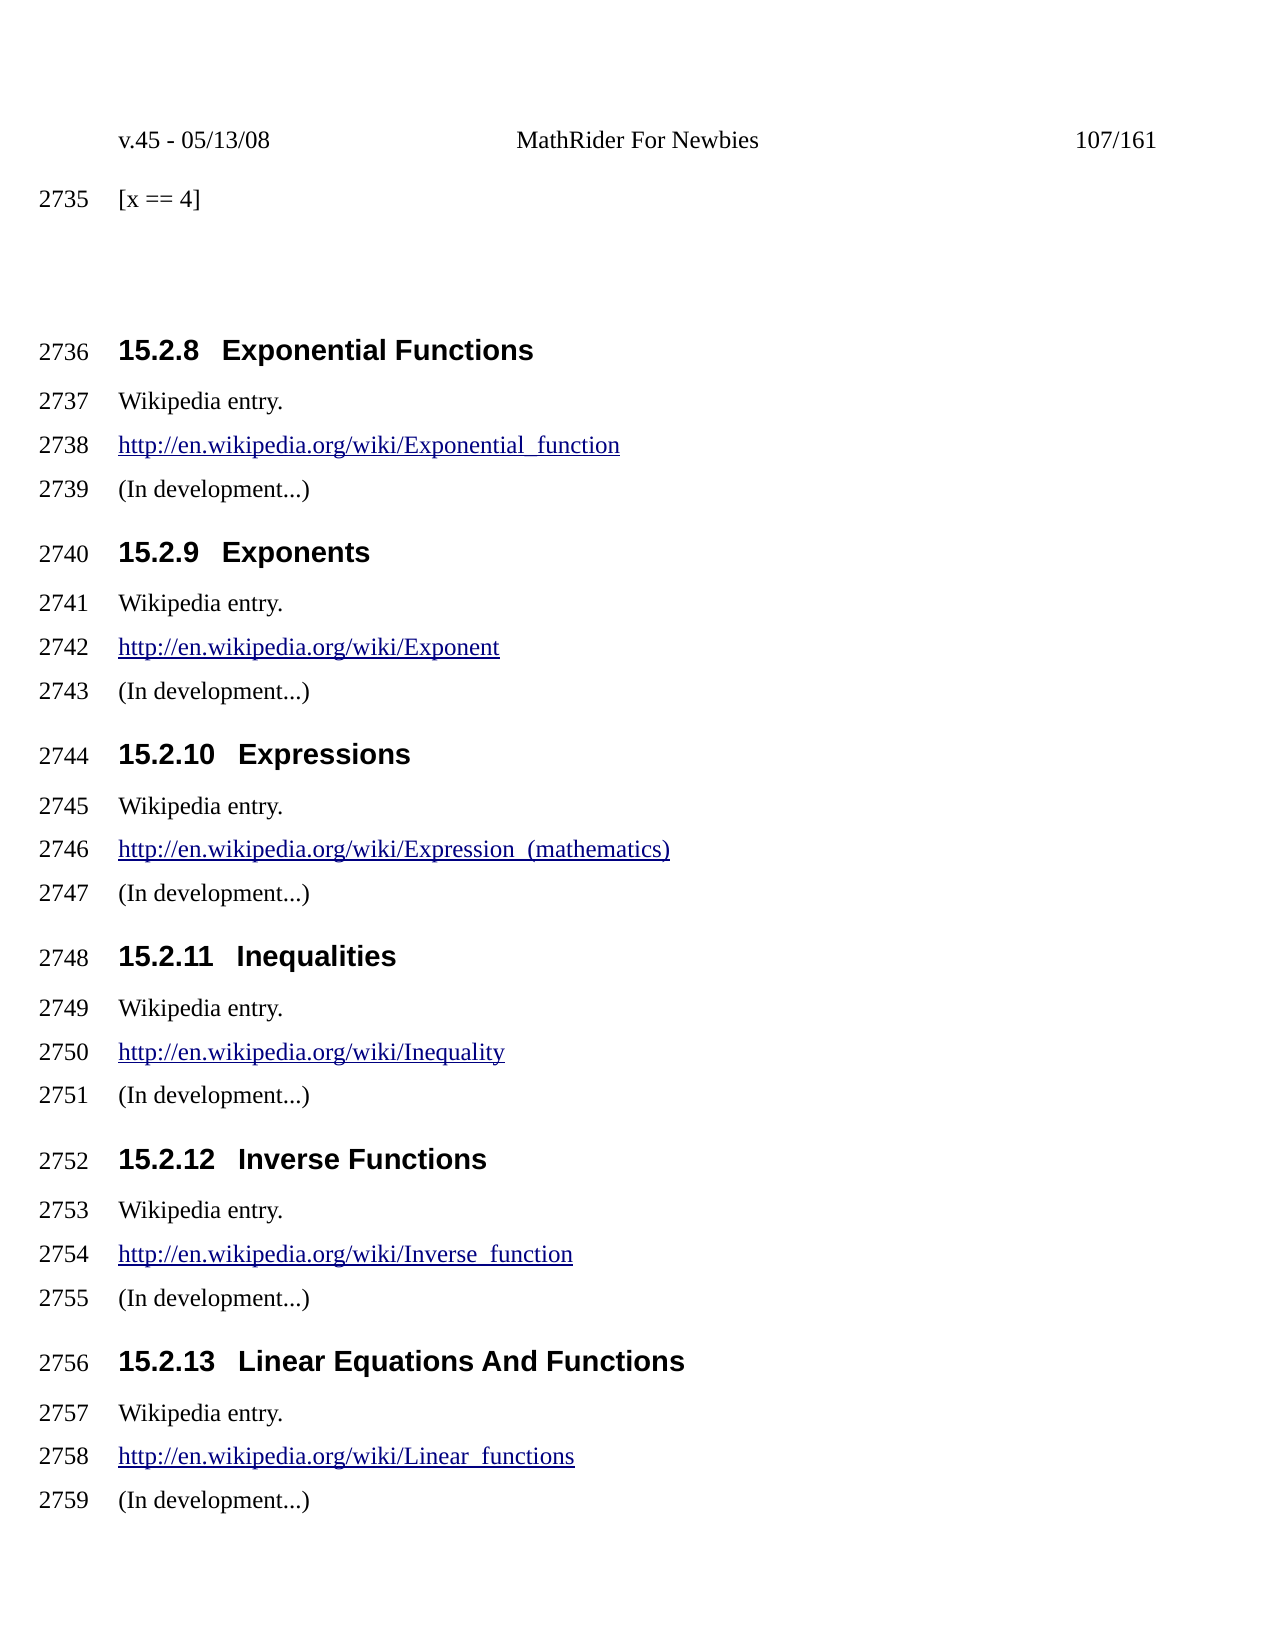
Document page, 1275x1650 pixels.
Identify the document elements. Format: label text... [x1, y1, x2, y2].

text (In development...) [118, 1081, 1157, 1109]
text Wikipedia entry. [118, 1398, 1157, 1426]
text Wikipedia entry. [118, 386, 1157, 415]
text (In development...) [118, 1485, 1157, 1514]
subtitle Inequalities [118, 939, 1157, 973]
subtitle Expressions [118, 737, 1157, 771]
text (In development...) [118, 676, 1157, 705]
text http://en.wikipedia.org/wiki/Linear_functions [118, 1441, 1157, 1470]
subtitle Inverse Functions [118, 1142, 1157, 1175]
text Wikipedia entry. [118, 993, 1157, 1022]
text (In development...) [118, 878, 1157, 907]
text Wikipedia entry. [118, 1195, 1157, 1224]
text http://en.wikipedia.org/wiki/Inverse_function [118, 1239, 1157, 1268]
text (In development...) [118, 1283, 1157, 1312]
subtitle Exponential Functions [118, 333, 1157, 366]
text http://en.wikipedia.org/wiki/Inequality [118, 1037, 1157, 1066]
subtitle Linear Equations And Functions [118, 1344, 1157, 1378]
text (In development...) [118, 474, 1157, 502]
text [x == 4] [118, 184, 1157, 213]
text http://en.wikipedia.org/wiki/Exponent [118, 632, 1157, 661]
text Wikipedia entry. [118, 588, 1157, 617]
subtitle Exponents [118, 535, 1157, 568]
text http://en.wikipedia.org/wiki/Exponential_function [118, 430, 1157, 459]
text http://en.wikipedia.org/wiki/Expression_(mathematics) [118, 834, 1157, 863]
text Wikipedia entry. [118, 791, 1157, 819]
